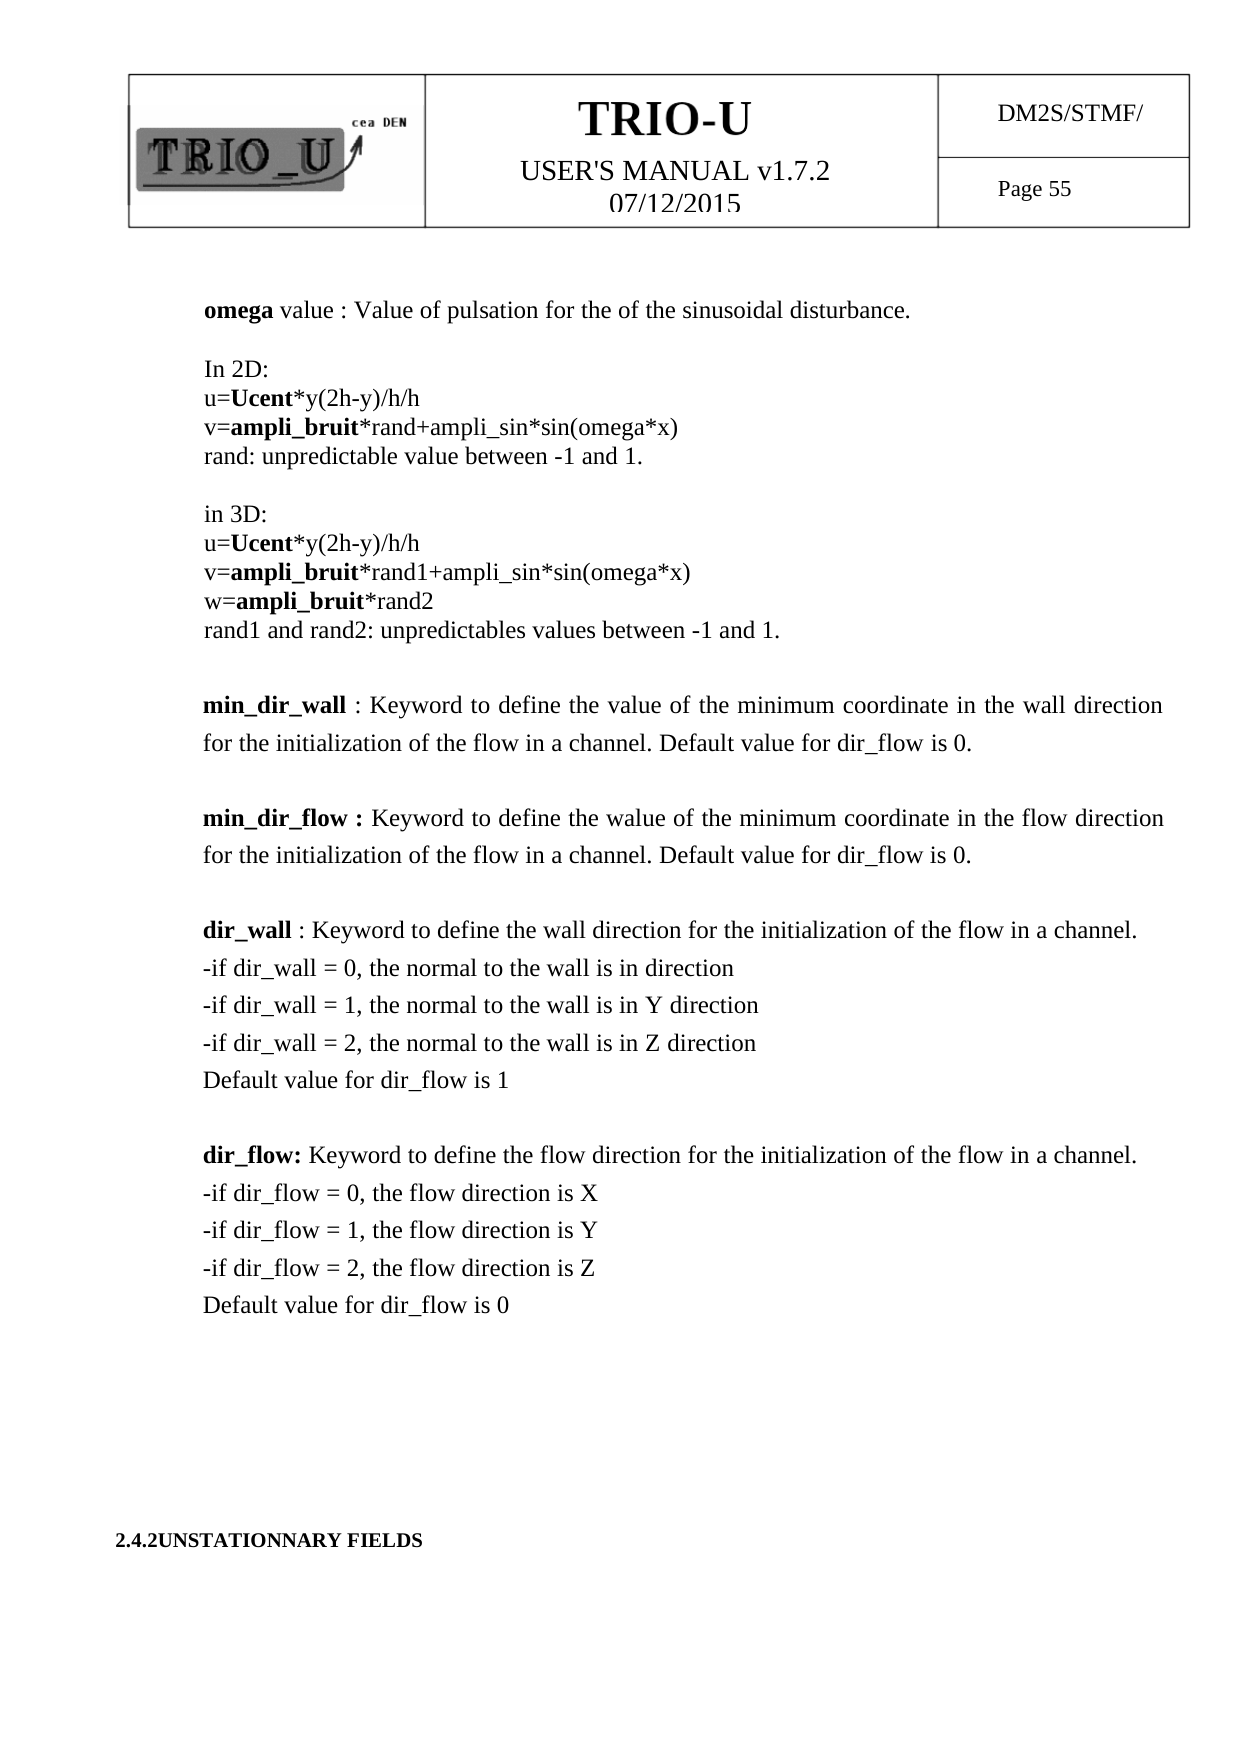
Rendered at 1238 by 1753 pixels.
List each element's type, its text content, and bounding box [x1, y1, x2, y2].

text omega value : Value of pulsation for the of the sinusoidal disturbance. [115, 295, 1196, 324]
text v=ampli_bruit*rand1+ampli_sin*sin(omega*x) [115, 557, 1196, 586]
text min_dir_flow : Keyword to define the walue of the minimum coordinate in the flow direction for the initialization of the flow in a channel. Default value for dir_flow is 0. [203, 794, 1165, 869]
text -if dir_flow = 0, the flow direction is X [203, 1169, 1165, 1207]
text Default value for dir_flow is 1 [203, 1057, 1165, 1094]
text dir_wall : Keyword to define the wall direction for the initialization of the flow in a channel. [203, 907, 1165, 944]
text -if dir_wall = 2, the normal to the wall is in Z direction [203, 1019, 1165, 1057]
text min_dir_wall : Keyword to define the value of the minimum coordinate in the wall direction for the initialization of the flow in a channel. Default value for dir_flow is 0. [203, 682, 1165, 757]
text rand: unpredictable value between -1 and 1. [115, 441, 1196, 470]
text w=ampli_bruit*rand2 [115, 586, 1196, 615]
text -if dir_flow = 2, the flow direction is Z [203, 1244, 1165, 1282]
text rand1 and rand2: unpredictables values between -1 and 1. [115, 615, 1196, 644]
text v=ampli_bruit*rand+ampli_sin*sin(omega*x) [115, 412, 1196, 441]
text Default value for dir_flow is 0 [203, 1282, 1165, 1319]
text -if dir_flow = 1, the flow direction is Y [203, 1207, 1165, 1244]
subtitle UNSTATIONNARY FIELDS [115, 1527, 1164, 1551]
text u=Ucent*y(2h-y)/h/h [115, 528, 1196, 557]
text -if dir_wall = 1, the normal to the wall is in Y direction [203, 982, 1165, 1019]
text in 3D: [115, 499, 1196, 528]
text In 2D: [115, 353, 1196, 382]
text -if dir_wall = 0, the normal to the wall is in direction [203, 944, 1165, 982]
text dir_flow: Keyword to define the flow direction for the initialization of the flow in a channel. [203, 1132, 1165, 1169]
text u=Ucent*y(2h-y)/h/h [115, 382, 1196, 412]
